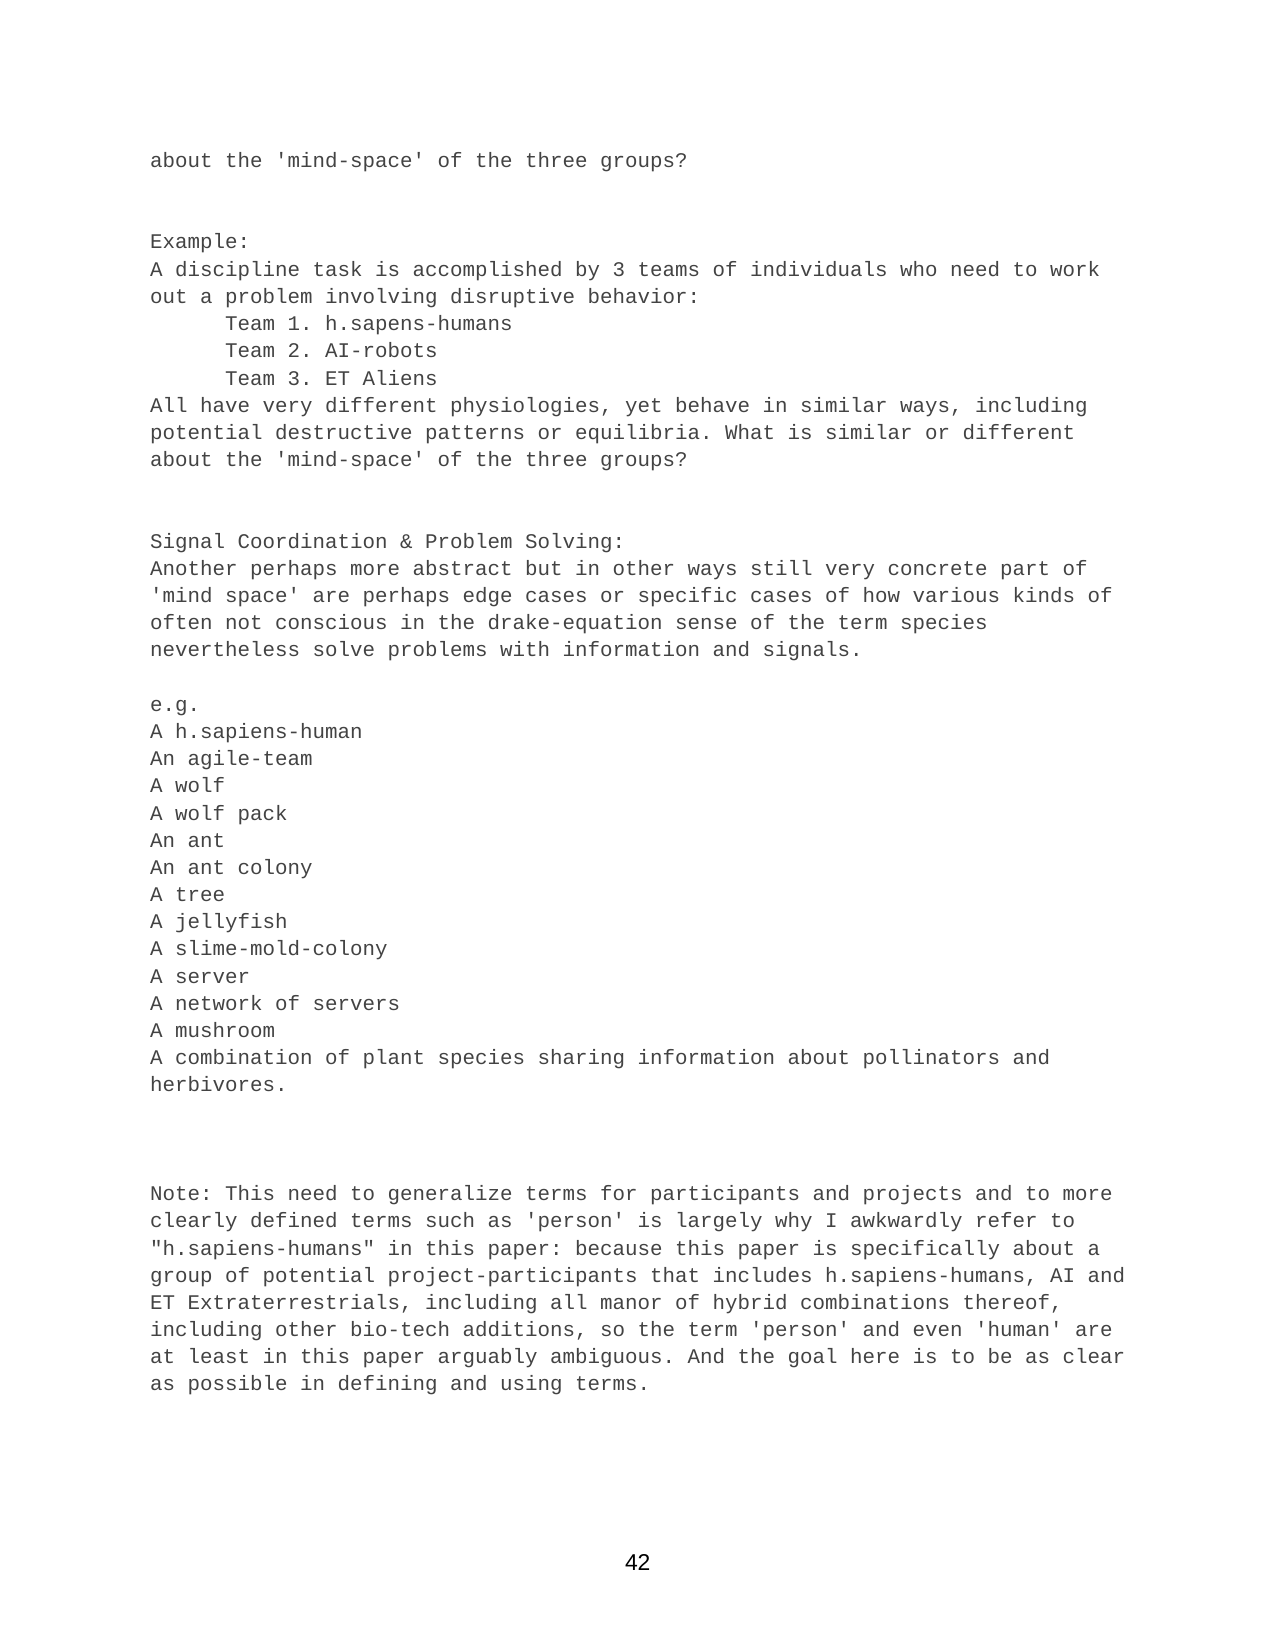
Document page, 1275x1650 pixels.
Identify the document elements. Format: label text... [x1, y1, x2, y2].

text Example: [150, 232, 1125, 255]
text An ant [150, 830, 1125, 853]
text Another perhaps more abstract but in other ways still very concrete part of 'mind space' are perhaps edge cases or specific cases of how various kinds of often not conscious in the drake-equation sense of the term species nevertheless solve problems with information and signals. [150, 558, 1125, 663]
text e.g. [150, 694, 1125, 717]
text Note: This need to generalize terms for participants and projects and to more clearly defined terms such as 'person' is largely why I awkwardly refer to "h.sapiens-humans" in this paper: because this paper is specifically about a group of potential project-participants that includes h.sapiens-humans, AI and ET Extraterrestrials, including all manor of hybrid combinations thereof, including other bio-tech additions, so the term 'person' and even 'human' are at least in this paper arguably ambiguous. And the goal here is to be as clear as possible in defining and using terms. [150, 1183, 1125, 1397]
text A slime-mold-colony [150, 938, 1125, 962]
text Team 2. AI-robots [225, 340, 1125, 364]
text An ant colony [150, 857, 1125, 881]
text A tree [150, 884, 1125, 908]
text A jellyfish [150, 911, 1125, 935]
text A wolf [150, 775, 1125, 799]
text A mushroom [150, 1020, 1125, 1044]
text Team 1. h.sapens-humans [225, 313, 1125, 337]
text A wolf pack [150, 802, 1125, 826]
text Team 3. ET Aliens [225, 367, 1125, 391]
text about the 'mind-space' of the three groups? [150, 150, 1125, 174]
text All have very different physiologies, yet behave in similar ways, including potential destructive patterns or equilibria. What is similar or different about the 'mind-space' of the three groups? [150, 395, 1125, 473]
text A discipline task is accomplished by 3 teams of individuals who need to work out a problem involving disruptive behavior: [150, 259, 1125, 309]
text A combination of plant species sharing information about pollinators and herbivores. [150, 1047, 1125, 1098]
text An agile-team [150, 748, 1125, 772]
text Signal Coordination & Problem Solving: [150, 531, 1125, 554]
text A h.sapiens-human [150, 721, 1125, 744]
text A network of servers [150, 993, 1125, 1016]
text A server [150, 966, 1125, 989]
